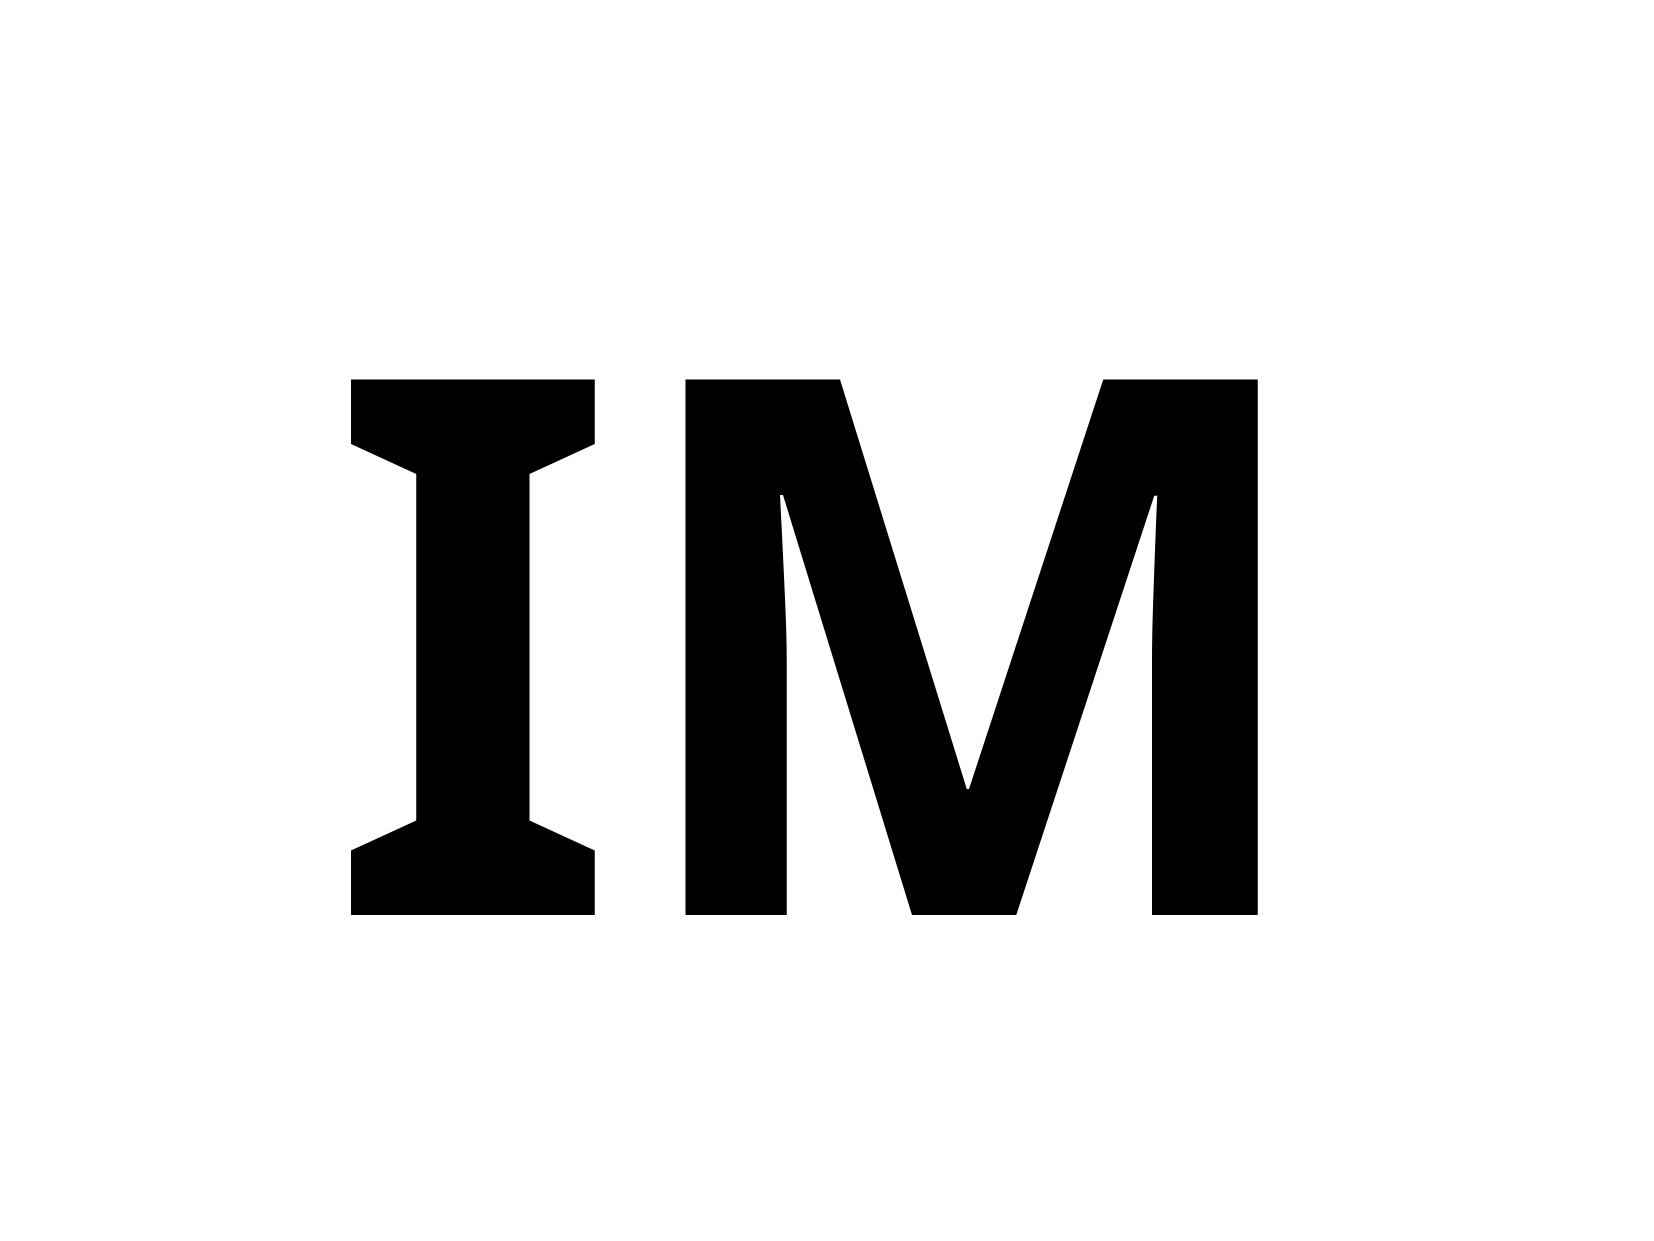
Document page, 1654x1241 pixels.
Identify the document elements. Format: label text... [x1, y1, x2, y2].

title IM [82, 49, 1571, 1201]
